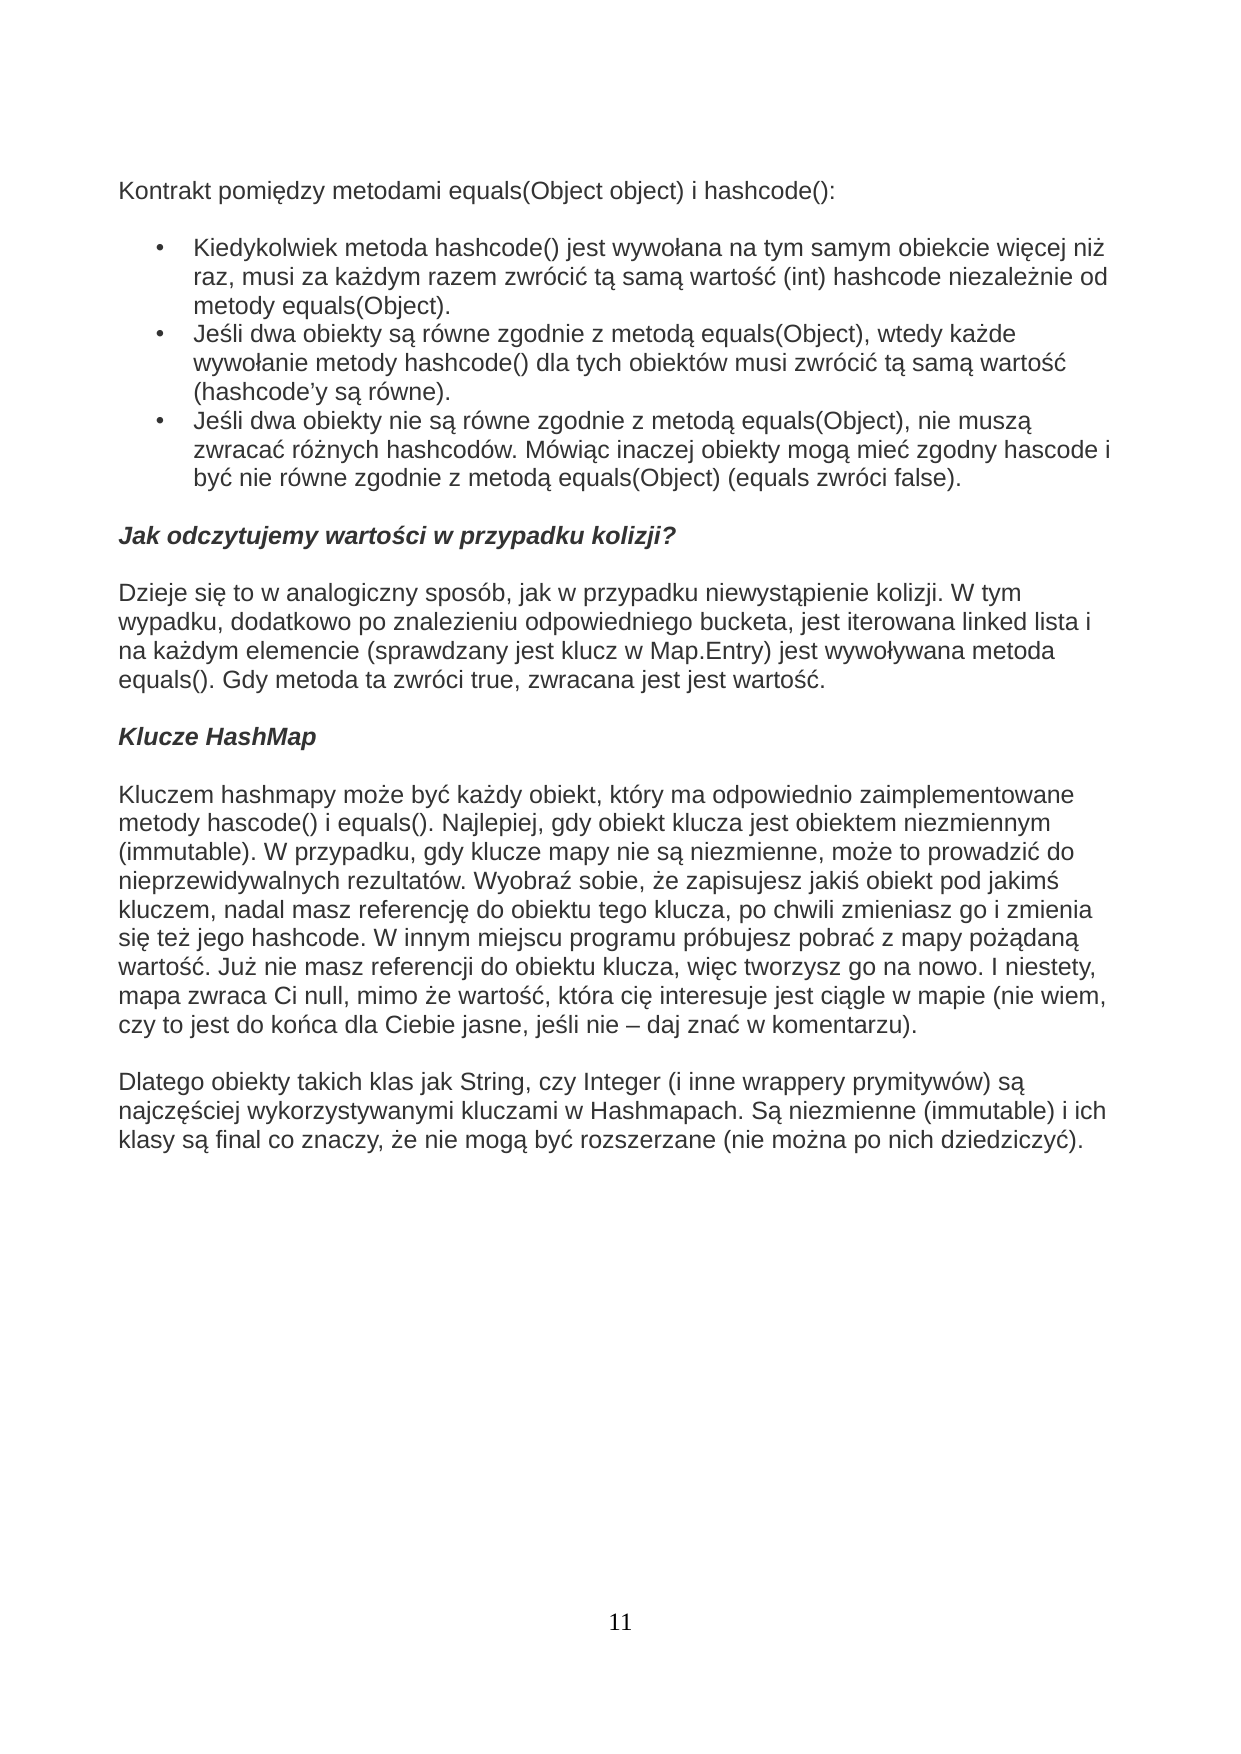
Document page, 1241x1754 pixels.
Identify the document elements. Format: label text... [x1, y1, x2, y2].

text Kontrakt pomiędzy metodami equals(Object object) i hashcode(): [118, 176, 1122, 204]
list Jeśli dwa obiekty są równe zgodnie z metodą equals(Object), wtedy każde wywołanie metody hashcode() dla tych obiektów musi zwrócić tą samą wartość (hashcode’y są równe). [156, 319, 1122, 406]
text Jak odczytujemy wartości w przypadku kolizji? [118, 521, 1122, 578]
text Dlatego obiekty takich klas jak String, czy Integer (i inne wrappery prymitywów) są najczęściej wykorzystywanymi kluczami w Hashmapach. Są niezmienne (immutable) i ich klasy są final co znaczy, że nie mogą być rozszerzane (nie można po nich dziedziczyć). [118, 1067, 1122, 1153]
text Kluczem hashmapy może być każdy obiekt, który ma odpowiednio zaimplementowane metody hascode() i equals(). Najlepiej, gdy obiekt klucza jest obiektem niezmiennym (immutable). W przypadku, gdy klucze mapy nie są niezmienne, może to prowadzić do nieprzewidywalnych rezultatów. Wyobraź sobie, że zapisujesz jakiś obiekt pod jakimś kluczem, nadal masz referencję do obiektu tego klucza, po chwili zmieniasz go i zmienia się też jego hashcode. W innym miejscu programu próbujesz pobrać z mapy pożądaną wartość. Już nie masz referencji do obiektu klucza, więc tworzysz go na nowo. I niestety, mapa zwraca Ci null, mimo że wartość, która cię interesuje jest ciągle w mapie (nie wiem, czy to jest do końca dla Ciebie jasne, jeśli nie – daj znać w komentarzu). [118, 780, 1122, 1038]
list Jeśli dwa obiekty nie są równe zgodnie z metodą equals(Object), nie muszą zwracać różnych hashcodów. Mówiąc inaczej obiekty mogą mieć zgodny hascode i być nie równe zgodnie z metodą equals(Object) (equals zwróci false). [156, 406, 1122, 492]
list Kiedykolwiek metoda hashcode() jest wywołana na tym samym obiekcie więcej niż raz, musi za każdym razem zwrócić tą samą wartość (int) hashcode niezależnie od metody equals(Object). [156, 233, 1122, 319]
text Dzieje się to w analogiczny sposób, jak w przypadku niewystąpienie kolizji. W tym wypadku, dodatkowo po znalezieniu odpowiedniego bucketa, jest iterowana linked lista i na każdym elemencie (sprawdzany jest klucz w Map.Entry) jest wywoływana metoda equals(). Gdy metoda ta zwróci true, zwracana jest jest wartość. Klucze HashMap [118, 578, 1122, 780]
